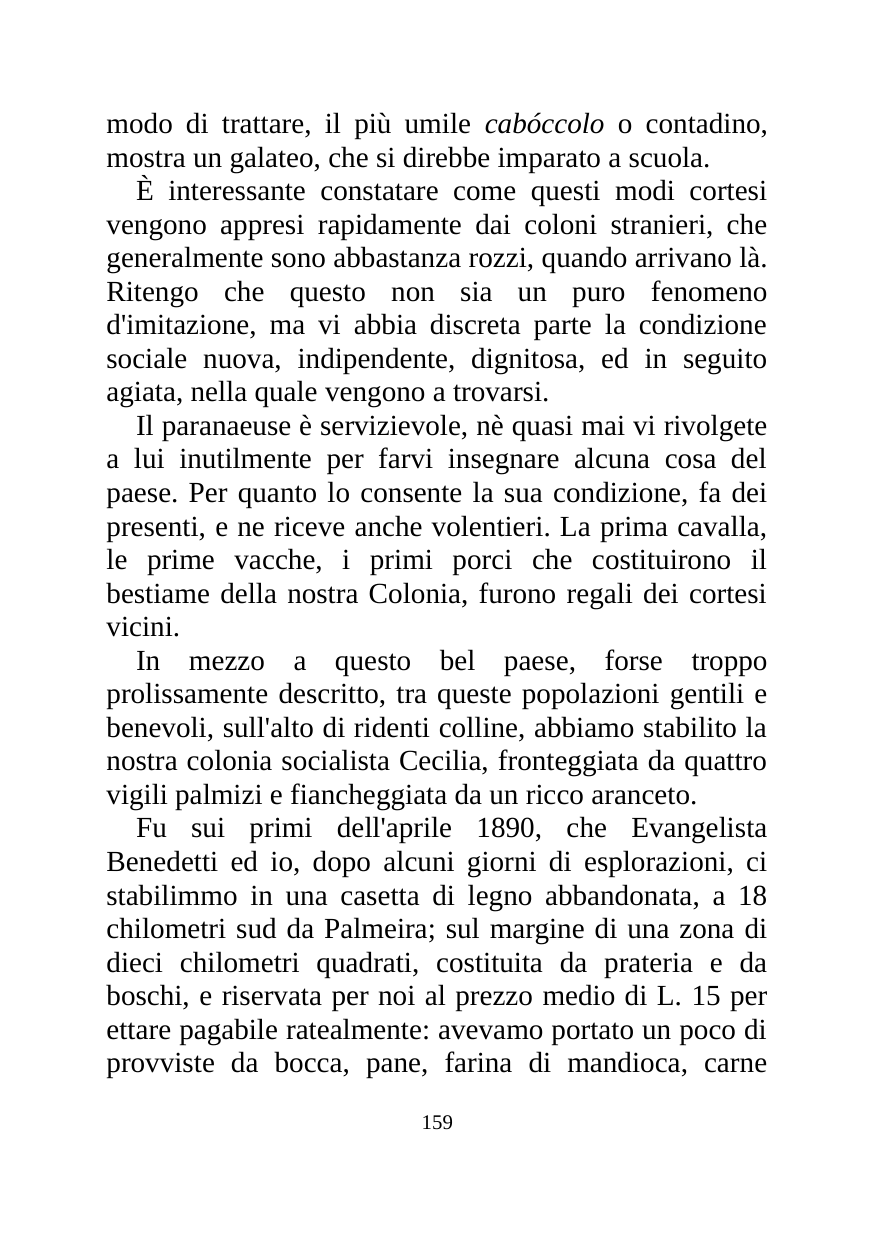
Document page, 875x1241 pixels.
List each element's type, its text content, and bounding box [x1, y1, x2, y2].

text Fu sui primi dell'aprile 1890, che Evangelista Benedetti ed io, dopo alcuni giorni di esplorazioni, ci stabilimmo in una casetta di legno abbandonata, a 18 chilometri sud da Palmeira; sul margine di una zona di dieci chilometri quadrati, costituita da prateria e da boschi, e riservata per noi al prezzo medio di L. 15 per ettare pagabile ratealmente: avevamo portato un poco di provviste da bocca, pane, farina di mandioca, carne [106, 811, 768, 1079]
text È interessante constatare come questi modi cortesi vengono appresi rapidamente dai coloni stranieri, che generalmente sono abbastanza rozzi, quando arrivano là. Ritengo che questo non sia un puro fenomeno d'imitazione, ma vi abbia discreta parte la condizione sociale nuova, indipendente, dignitosa, ed in seguito agiata, nella quale vengono a trovarsi. [106, 173, 768, 408]
text Il paranaeuse è servizievole, nè quasi mai vi rivolgete a lui inutilmente per farvi insegnare alcuna cosa del paese. Per quanto lo consente la sua condizione, fa dei presenti, e ne riceve anche volentieri. La prima cavalla, le prime vacche, i primi porci che costituirono il bestiame della nostra Colonia, furono regali dei cortesi vicini. [106, 408, 768, 643]
text In mezzo a questo bel paese, forse troppo prolissamente descritto, tra queste popolazioni gentili e benevoli, sull'alto di ridenti colline, abbiamo stabilito la nostra colonia socialista Cecilia, fronteggiata da quattro vigili palmizi e fiancheggiata da un ricco aranceto. [106, 643, 768, 811]
text modo di trattare, il più umile cabóccolo o contadino, mostra un galateo, che si direbbe imparato a scuola. [106, 106, 768, 173]
